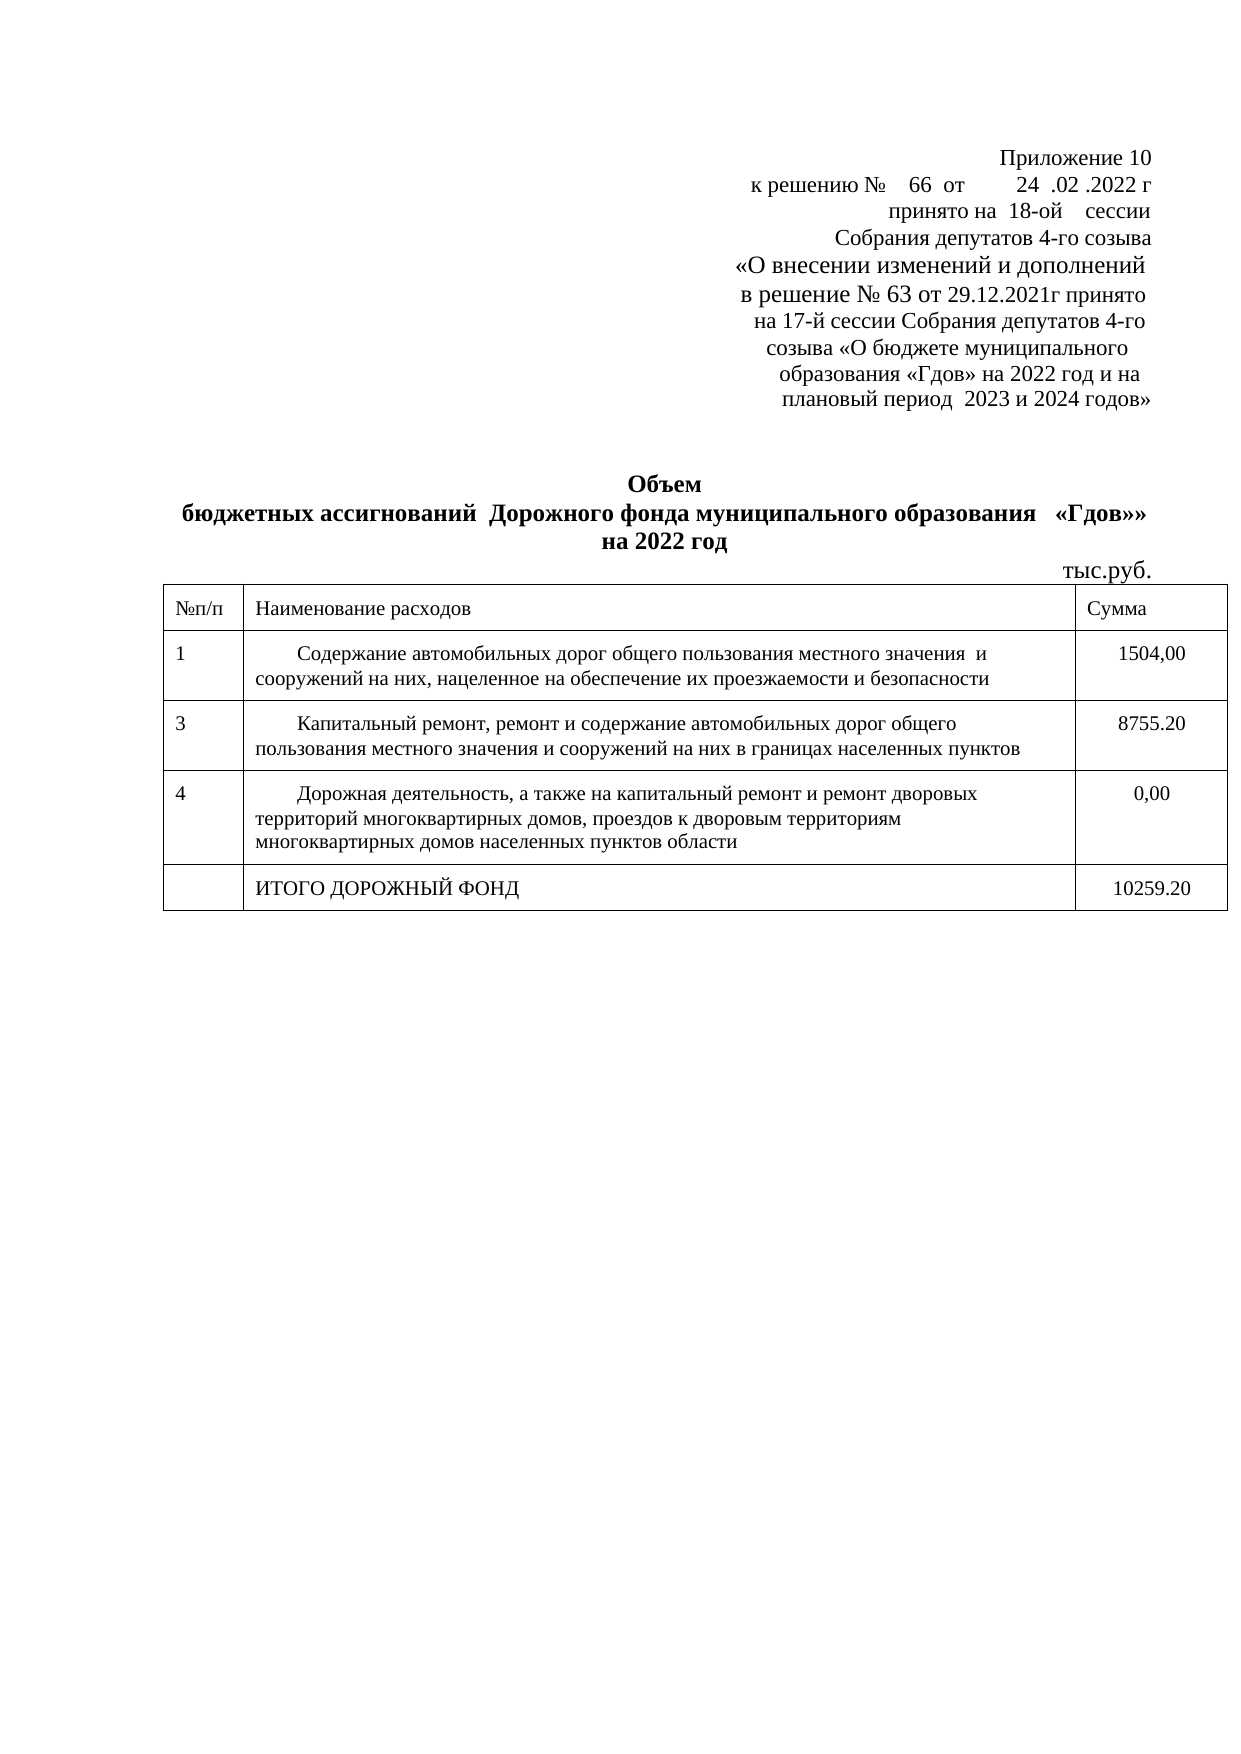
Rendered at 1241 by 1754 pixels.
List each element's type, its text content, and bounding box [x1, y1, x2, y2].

text к решению № 66 от 24 .02 .2022 г [177, 171, 1152, 197]
text Приложение 10 [177, 144, 1152, 171]
table_cell Содержание автомобильных дорог общего пользования местного значения и сооружений на них, нацеленное на обеспечение их проезжаемости и безопасности [244, 631, 1075, 700]
table_cell 1 [164, 631, 243, 700]
table_cell 10259.20 [1076, 865, 1227, 910]
text Объем [177, 469, 1152, 498]
table_header Наименование расходов [244, 585, 1075, 630]
table_cell Капитальный ремонт, ремонт и содержание автомобильных дорог общего пользования местного значения и сооружений на них в границах населенных пунктов [244, 701, 1075, 770]
table_cell 8755.20 [1076, 701, 1227, 770]
table_cell ИТОГО ДОРОЖНЫЙ ФОНД [244, 865, 1075, 910]
table_cell 1504,00 [1076, 631, 1227, 700]
table_cell 3 [164, 701, 243, 770]
text на 17-й сессии Собрания депутатов 4-го [177, 307, 1152, 334]
table_header №п/п [164, 585, 243, 630]
table_cell Дорожная деятельность, а также на капитальный ремонт и ремонт дворовых территорий многоквартирных домов, проездов к дворовым территориям многоквартирных домов населенных пунктов области [244, 771, 1075, 864]
text «О внесении изменений и дополнений [177, 250, 1152, 279]
text принято на 18-ой сессии [177, 197, 1152, 223]
table_cell 4 [164, 771, 243, 864]
table_cell [164, 865, 243, 910]
text тыс.руб. [177, 555, 1152, 584]
text образования «Гдов» на 2022 год и на [177, 360, 1152, 386]
text созыва «О бюджете муниципального [177, 334, 1152, 360]
text в решение № 63 от 29.12.2021г принято [177, 279, 1152, 307]
text бюджетных ассигнований Дорожного фонда муниципального образования «Гдов»» на 2022 год [177, 498, 1152, 555]
table_cell 0,00 [1076, 771, 1227, 864]
text Собрания депутатов 4-го созыва [177, 223, 1152, 250]
text плановый период 2023 и 2024 годов» [177, 386, 1152, 411]
table_header Сумма [1076, 585, 1227, 630]
